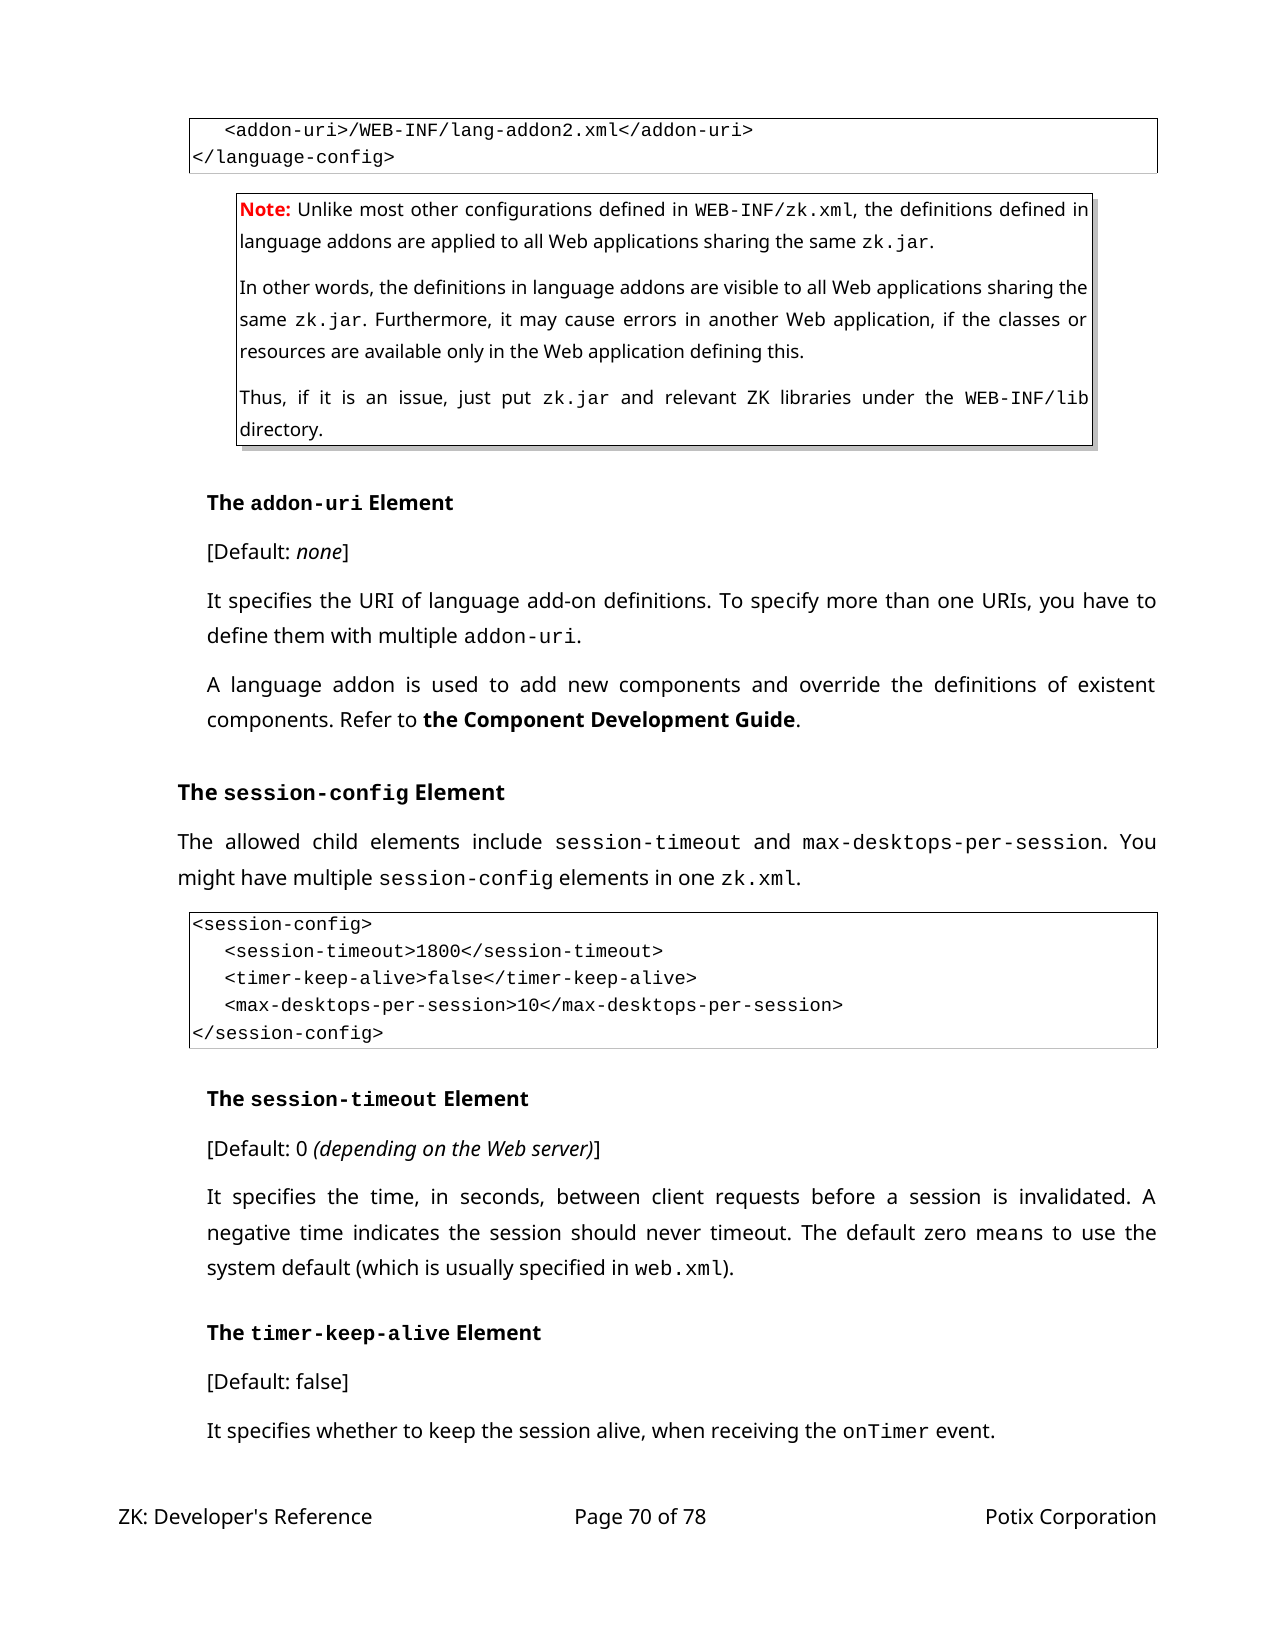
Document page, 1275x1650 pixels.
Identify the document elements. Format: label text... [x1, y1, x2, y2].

text <addon-uri>/WEB-INF/lang-addon2.xml</addon-uri> [190, 119, 1157, 142]
text In other words, the definitions in language addons are visible to all Web applications sharing the same zk.jar. Furthermore, it may cause errors in another Web application, if the classes or resources are available only in the Web application defining this. [237, 272, 1092, 364]
text <session-config> [190, 913, 1157, 936]
subtitle The timer-keep-alive Element [207, 1318, 1157, 1347]
text [Default: 0 (depending on the Web server)] [207, 1134, 1157, 1162]
text It specifies the time, in seconds, between client requests before a session is invalidated. A negative time indicates the session should never timeout. The default zero means to use the system default (which is usually specified in web.xml). [207, 1182, 1157, 1281]
text [Default: false] [207, 1367, 1157, 1396]
text <timer-keep-alive>false</timer-keep-alive> [190, 966, 1157, 990]
text [Default: none] [207, 537, 1157, 565]
subtitle The session-timeout Element [207, 1084, 1157, 1113]
text <session-timeout>1800</session-timeout> [190, 939, 1157, 963]
text The allowed child elements include session-timeout and max-desktops-per-session. You might have multiple session-config elements in one zk.xml. [177, 827, 1157, 891]
subtitle The addon-uri Element [207, 488, 1157, 517]
text Thus, if it is an issue, just put zk.jar and relevant ZK libraries under the WEB-INF/lib directory. [237, 382, 1092, 445]
text A language addon is used to add new components and override the definitions of existent components. Refer to the Component Development Guide. [207, 670, 1157, 734]
text </language-config> [190, 145, 1157, 173]
subtitle The session-config Element [177, 776, 1157, 806]
text It specifies whether to keep the session alive, when receiving the onTimer event. [207, 1416, 1157, 1445]
text Note: Unlike most other configurations defined in WEB-INF/zk.xml, the definitions defined in language addons are applied to all Web applications sharing the same zk.jar. [237, 194, 1092, 254]
text <max-desktops-per-session>10</max-desktops-per-session> [190, 993, 1157, 1018]
text It specifies the URI of language add-on definitions. To specify more than one URIs, you have to define them with multiple addon-uri. [207, 586, 1157, 650]
text </session-config> [190, 1021, 1157, 1048]
